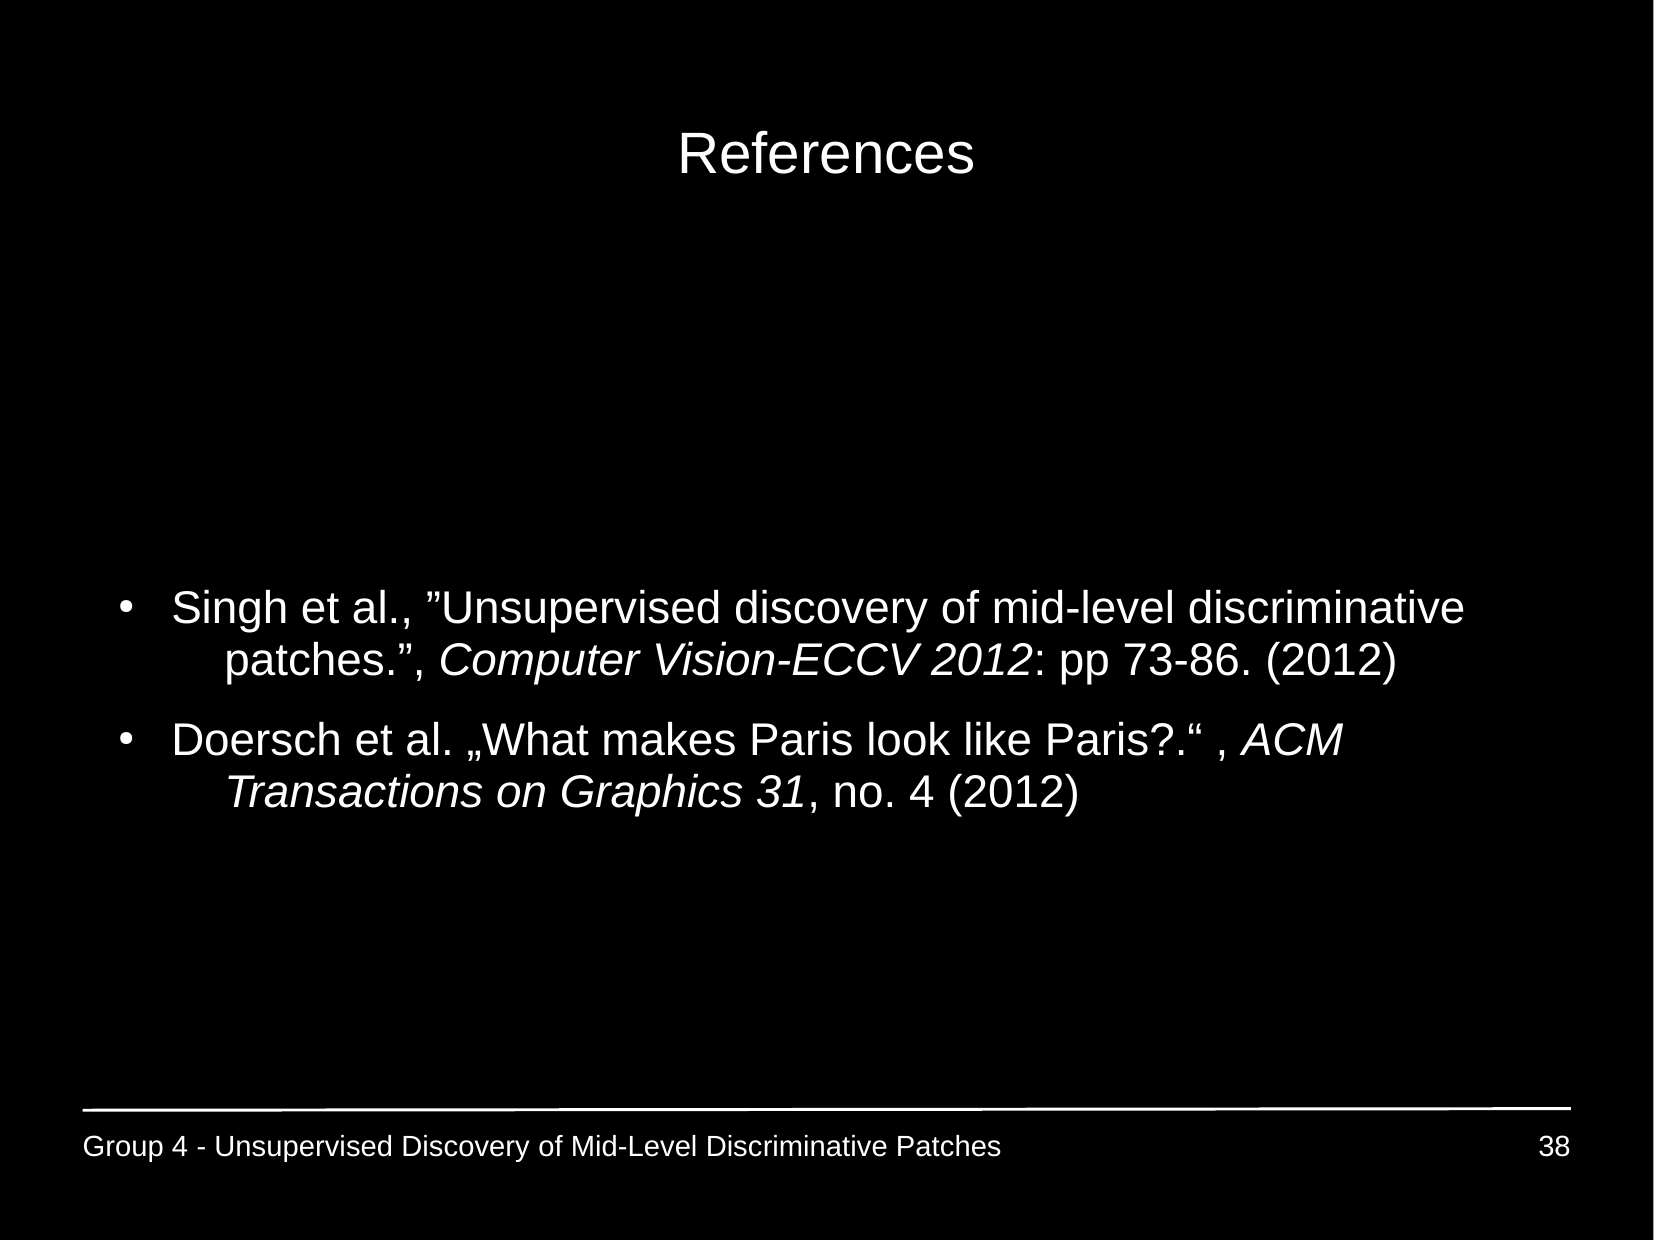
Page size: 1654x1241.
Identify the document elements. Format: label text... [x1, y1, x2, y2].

title References [82, 49, 1571, 257]
list Singh et al., ”Unsupervised discovery of mid-level discriminative patches.”, Computer Vision-ECCV 2012: pp 73-86. (2012) Doersch et al. „What makes Paris look like Paris?.“ , ACM Transactions on Graphics 31, no. 4 (2012) [82, 290, 1571, 1109]
